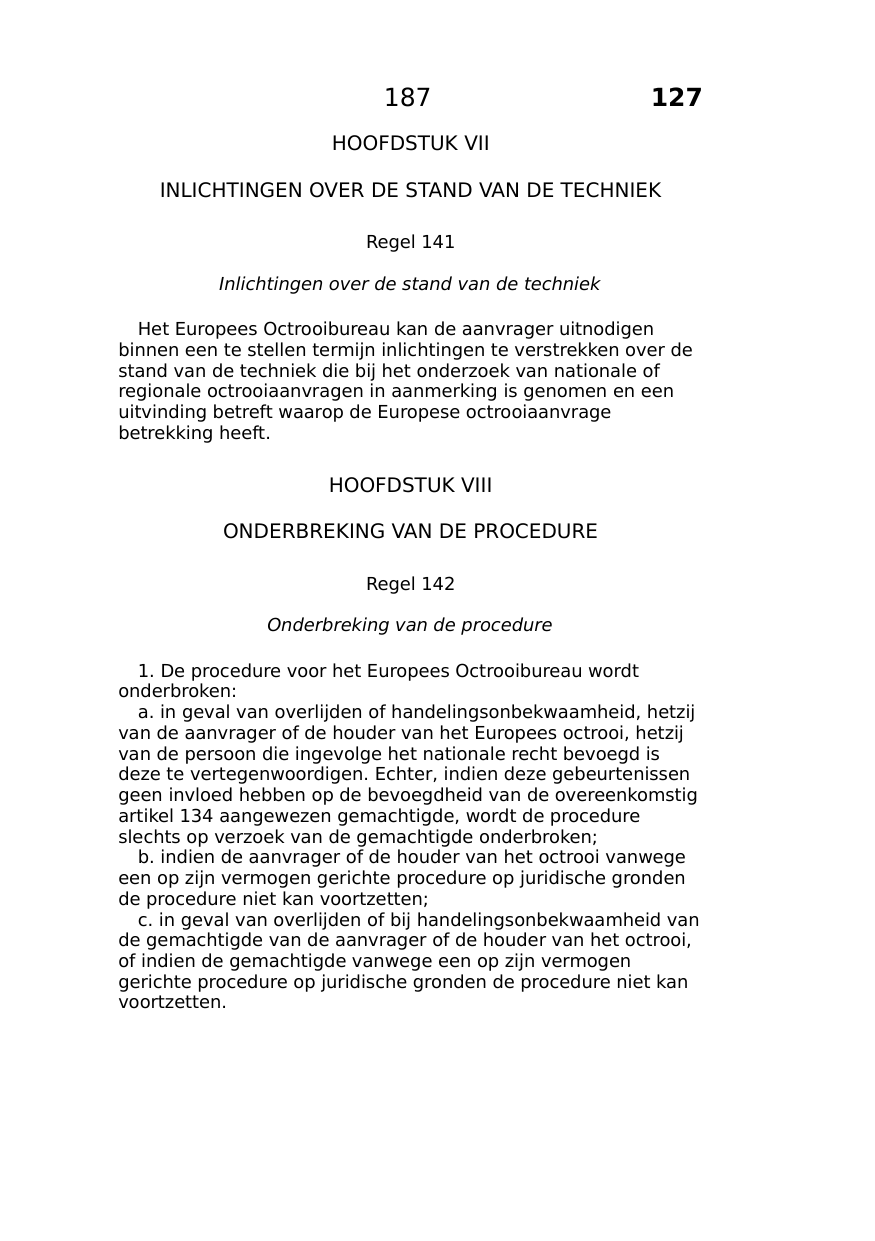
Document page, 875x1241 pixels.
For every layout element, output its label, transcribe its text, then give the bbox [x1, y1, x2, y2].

text Het Europees Octrooibureau kan de aanvrager uitnodigen binnen een te stellen termijn inlichtingen te verstrekken over de stand van de techniek die bij het onderzoek van nationale of regionale octrooiaanvragen in aanmerking is genomen en een uitvinding betreft waarop de Europese octrooiaanvrage betrekking heeft. [118, 319, 703, 443]
text b. indien de aanvrager of de houder van het octrooi vanwege een op zijn vermogen gerichte procedure op juridische gronden de procedure niet kan voortzetten; [118, 847, 703, 909]
text a. in geval van overlijden of handelingsonbekwaamheid, hetzij van de aanvrager of de houder van het Europees octrooi, hetzij van de persoon die ingevolge het nationale recht bevoegd is deze te vertegenwoordigen. Echter, indien deze gebeurtenissen geen invloed hebben op de bevoegdheid van de overeenkomstig artikel 134 aangewezen gemachtigde, wordt de procedure slechts op verzoek van de gemachtigde onderbroken; [118, 702, 703, 847]
text 1. De procedure voor het Europees Octrooibureau wordt onderbroken: [118, 661, 703, 702]
subtitle Regel 142 Onderbreking van de procedure [118, 573, 703, 636]
subtitle Regel 141 Inlichtingen over de stand van de techniek [118, 232, 703, 294]
text c. in geval van overlijden of bij handelingsonbekwaamheid van de gemachtigde van de aanvrager of de houder van het octrooi, of indien de gemachtigde vanwege een op zijn vermogen gerichte procedure op juridische gronden de procedure niet kan voortzetten. [118, 909, 703, 1013]
subtitle HOOFDSTUK VIII ONDERBREKING VAN DE PROCEDURE [118, 473, 703, 543]
subtitle HOOFDSTUK VII INLICHTINGEN OVER DE STAND VAN DE TECHNIEK [118, 132, 703, 202]
